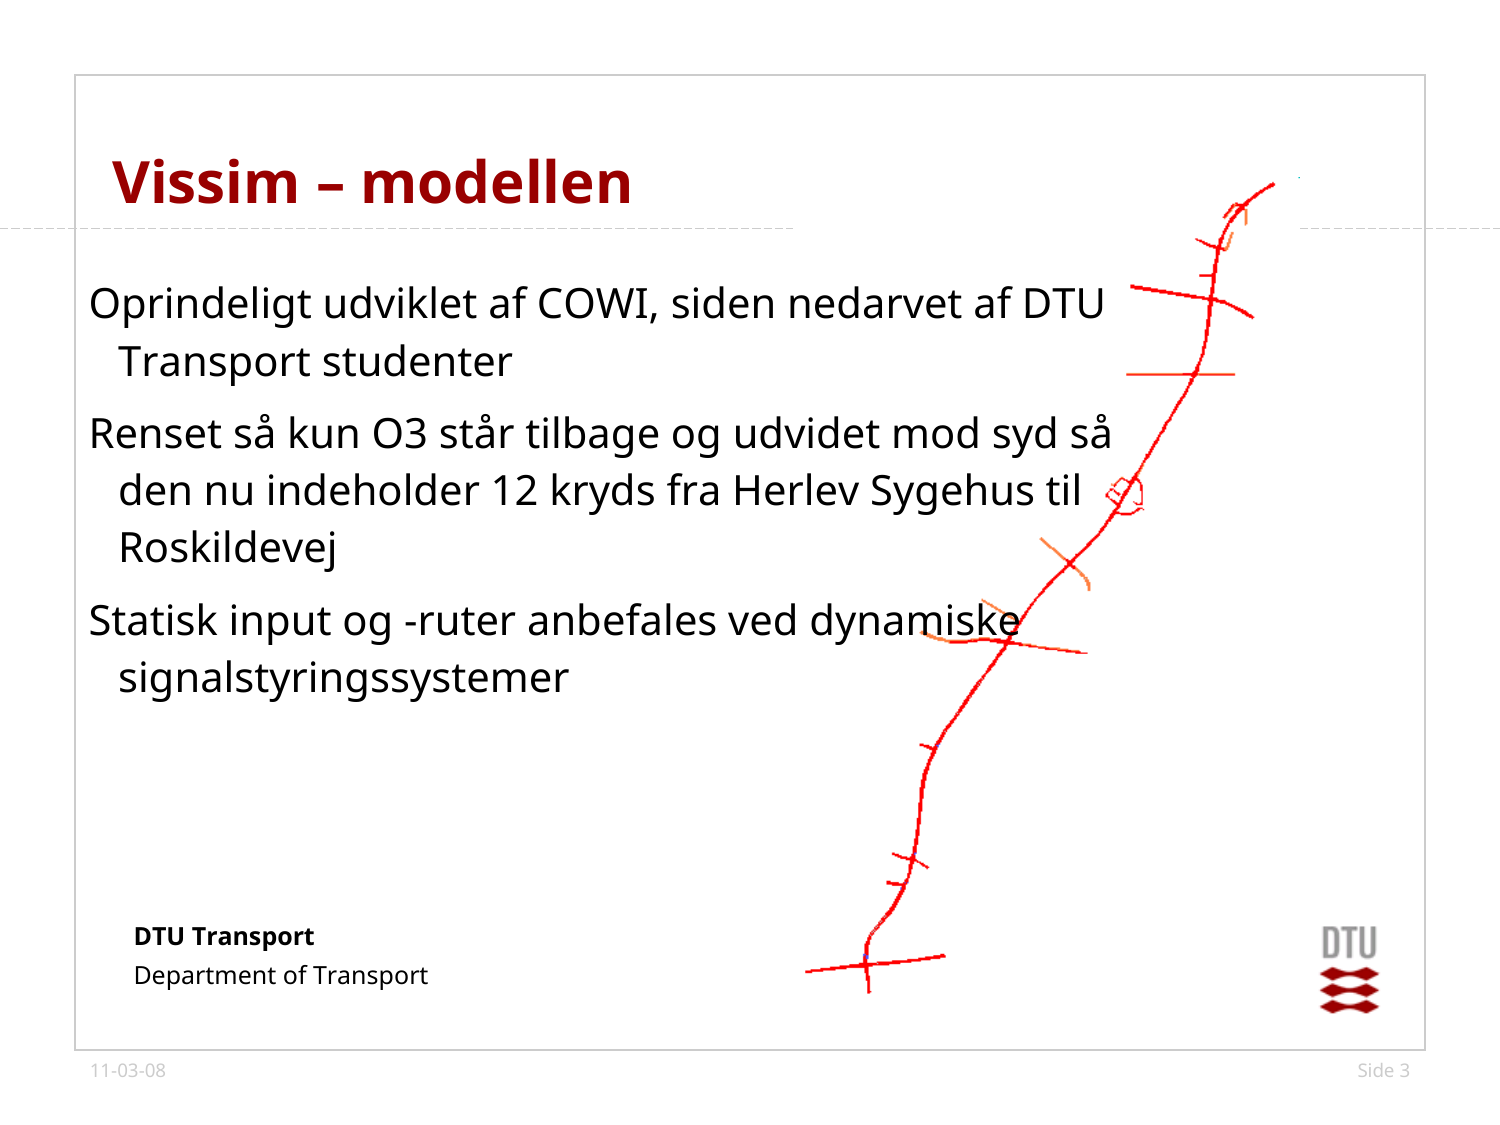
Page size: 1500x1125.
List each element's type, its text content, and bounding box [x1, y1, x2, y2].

picture [793, 231, 1418, 1034]
subtitle Oprindeligt udviklet af COWI, siden nedarvet af DTU Transport studenter Renset så kun O3 står tilbage og udvidet mod syd så den nu indeholder 12 kryds fra Herlev Sygehus til Roskildevej Statisk input og -ruter anbefales ved dynamiske signalstyringssystemer [88, 240, 1177, 739]
title Vissim – modellen [112, 132, 1401, 231]
